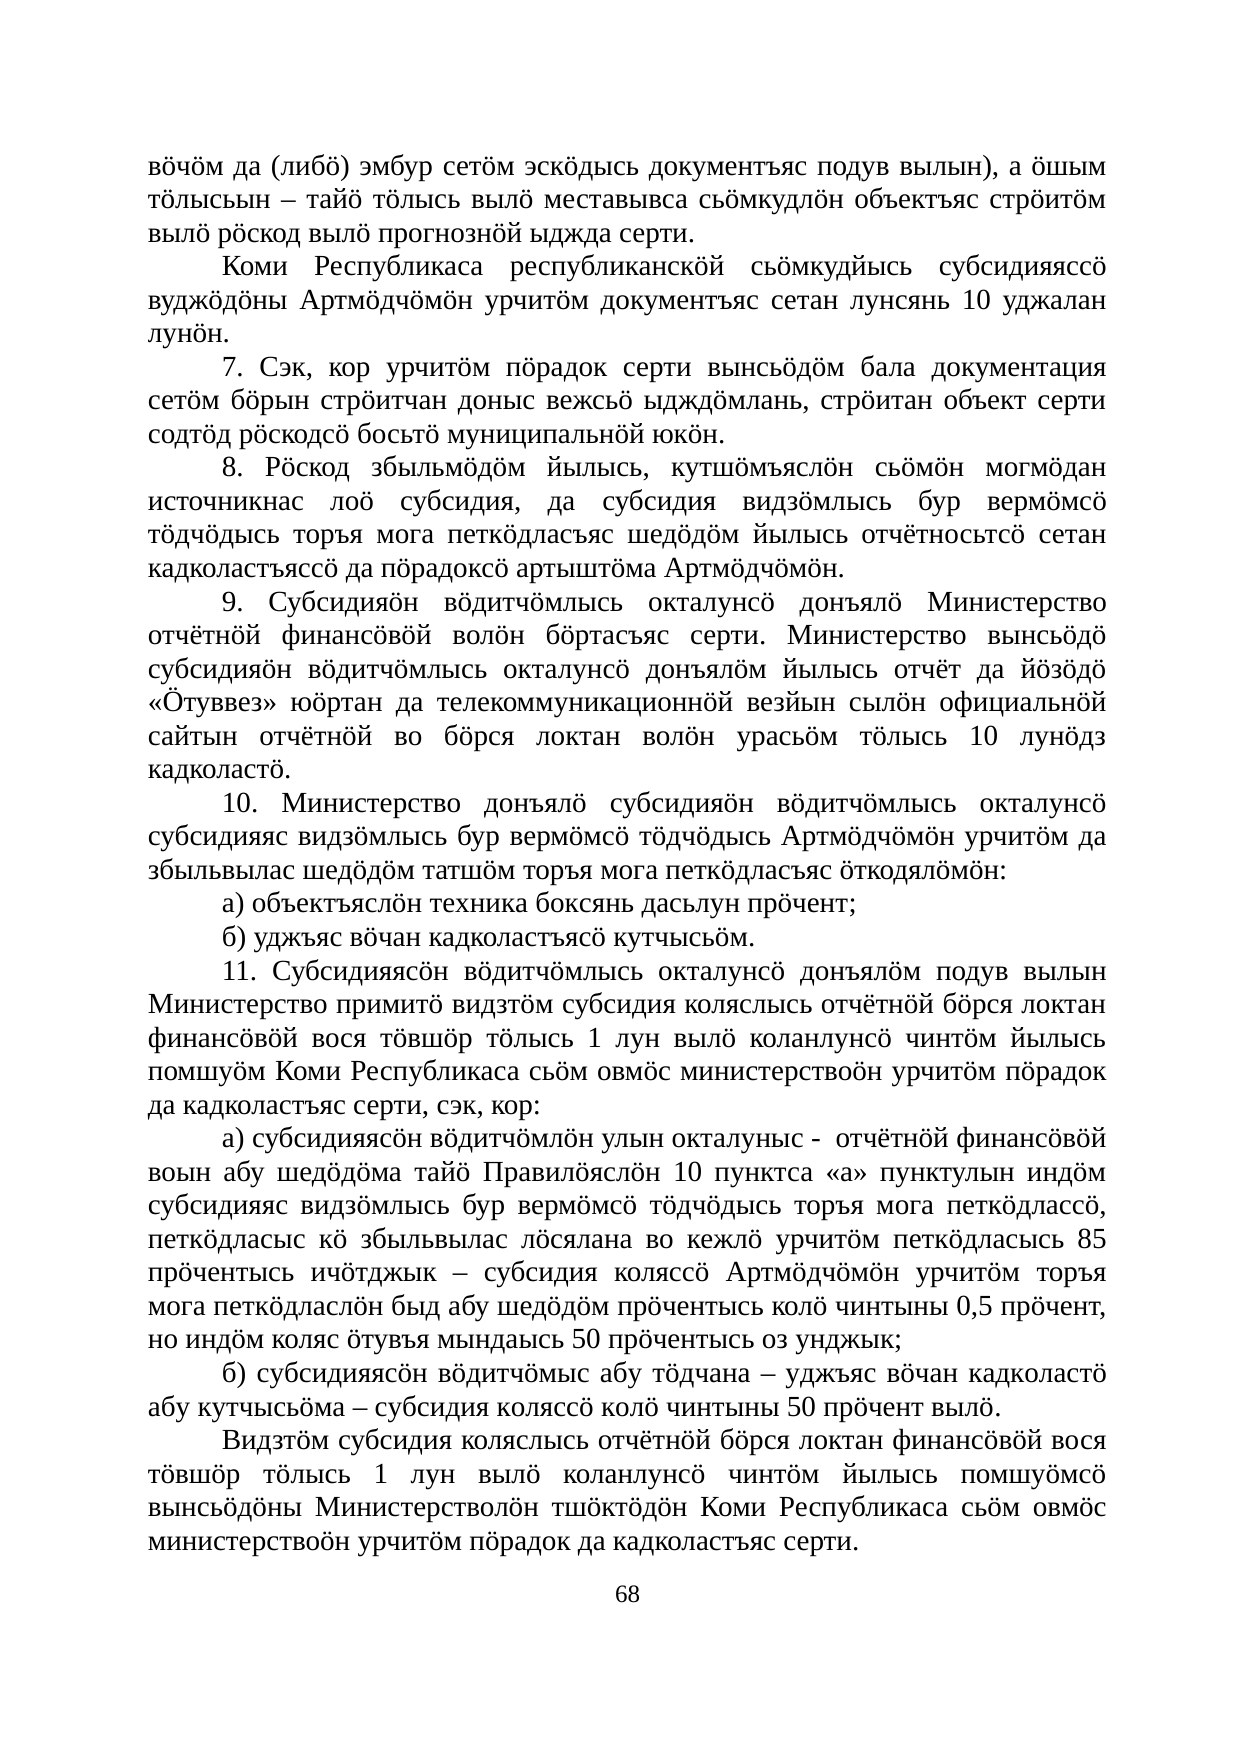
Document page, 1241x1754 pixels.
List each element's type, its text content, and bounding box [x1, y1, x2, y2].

text а) субсидияясӧн вӧдитчӧмлӧн улын окталуныс - отчётнӧй финансӧвӧй воын абу шедӧдӧма тайӧ Правилӧяслӧн 10 пунктса «а» пунктулын индӧм субсидияяс видзӧмлысь бур вермӧмсӧ тӧдчӧдысь торъя мога петкӧдлассӧ, петкӧдласыс кӧ збыльвылас лӧсялана во кежлӧ урчитӧм петкӧдласысь 85 прӧчентысь ичӧтджык – субсидия коляссӧ Артмӧдчӧмӧн урчитӧм торъя мога петкӧдласлӧн быд абу шедӧдӧм прӧчентысь колӧ чинтыны 0,5 прӧчент, но индӧм коляс ӧтувъя мындаысь 50 прӧчентысь оз унджык; [148, 1120, 1107, 1355]
text б) субсидияясӧн вӧдитчӧмыс абу тӧдчана – уджъяс вӧчан кадколастӧ абу кутчысьӧма – субсидия коляссӧ колӧ чинтыны 50 прӧчент вылӧ. [148, 1355, 1107, 1422]
text вӧчӧм да (либӧ) эмбур сетӧм эскӧдысь документъяс подув вылын), а ӧшым тӧлысьын – тайӧ тӧлысь вылӧ меставывса сьӧмкудлӧн объектъяс стрӧитӧм вылӧ рӧскод вылӧ прогнознӧй ыджда серти. [148, 148, 1107, 248]
text б) уджъяс вӧчан кадколастъясӧ кутчысьӧм. [148, 919, 1107, 953]
text 9. Субсидияӧн вӧдитчӧмлысь окталунсӧ донъялӧ Министерство отчётнӧй финансӧвӧй волӧн бӧртасъяс серти. Министерство вынсьӧдӧ субсидияӧн вӧдитчӧмлысь окталунсӧ донъялӧм йылысь отчёт да йӧзӧдӧ «Öтуввез» юӧртан да телекоммуникационнӧй везйын сылӧн официальнӧй сайтын отчётнӧй во бӧрся локтан волӧн урасьӧм тӧлысь 10 лунӧдз кадколастӧ. [148, 584, 1107, 785]
text 8. Рӧскод збыльмӧдӧм йылысь, кутшӧмъяслӧн сьӧмӧн могмӧдан источникнас лоӧ субсидия, да субсидия видзӧмлысь бур вермӧмсӧ тӧдчӧдысь торъя мога петкӧдласъяс шедӧдӧм йылысь отчётносьтсӧ сетан кадколастъяссӧ да пӧрадоксӧ артыштӧма Артмӧдчӧмӧн. [148, 449, 1107, 584]
text 11. Субсидияясӧн вӧдитчӧмлысь окталунсӧ донъялӧм подув вылын Министерство примитӧ видзтӧм субсидия коляслысь отчётнӧй бӧрся локтан финансӧвӧй вося тӧвшӧр тӧлысь 1 лун вылӧ коланлунсӧ чинтӧм йылысь помшуӧм Коми Республикаса сьӧм овмӧс министерствоӧн урчитӧм пӧрадок да кадколастъяс серти, сэк, кор: [148, 953, 1107, 1120]
text Коми Республикаса республиканскӧй сьӧмкудйысь субсидияяссӧ вуджӧдӧны Артмӧдчӧмӧн урчитӧм документъяс сетан лунсянь 10 уджалан лунӧн. [148, 248, 1107, 349]
text а) объектъяслӧн техника боксянь дасьлун прӧчент; [148, 886, 1107, 919]
text Видзтӧм субсидия коляслысь отчётнӧй бӧрся локтан финансӧвӧй вося тӧвшӧр тӧлысь 1 лун вылӧ коланлунсӧ чинтӧм йылысь помшуӧмсӧ вынсьӧдӧны Министерстволӧн тшӧктӧдӧн Коми Республикаса сьӧм овмӧс министерствоӧн урчитӧм пӧрадок да кадколастъяс серти. [148, 1422, 1107, 1556]
text 7. Сэк, кор урчитӧм пӧрадок серти вынсьӧдӧм бала документация сетӧм бӧрын стрӧитчан доныс вежсьӧ ыдждӧмлань, стрӧитан объект серти содтӧд рӧскодсӧ босьтӧ муниципальнӧй юкӧн. [148, 349, 1107, 449]
text 10. Министерство донъялӧ субсидияӧн вӧдитчӧмлысь окталунсӧ субсидияяс видзӧмлысь бур вермӧмсӧ тӧдчӧдысь Артмӧдчӧмӧн урчитӧм да збыльвылас шедӧдӧм татшӧм торъя мога петкӧдласъяс ӧткодялӧмӧн: [148, 785, 1107, 886]
